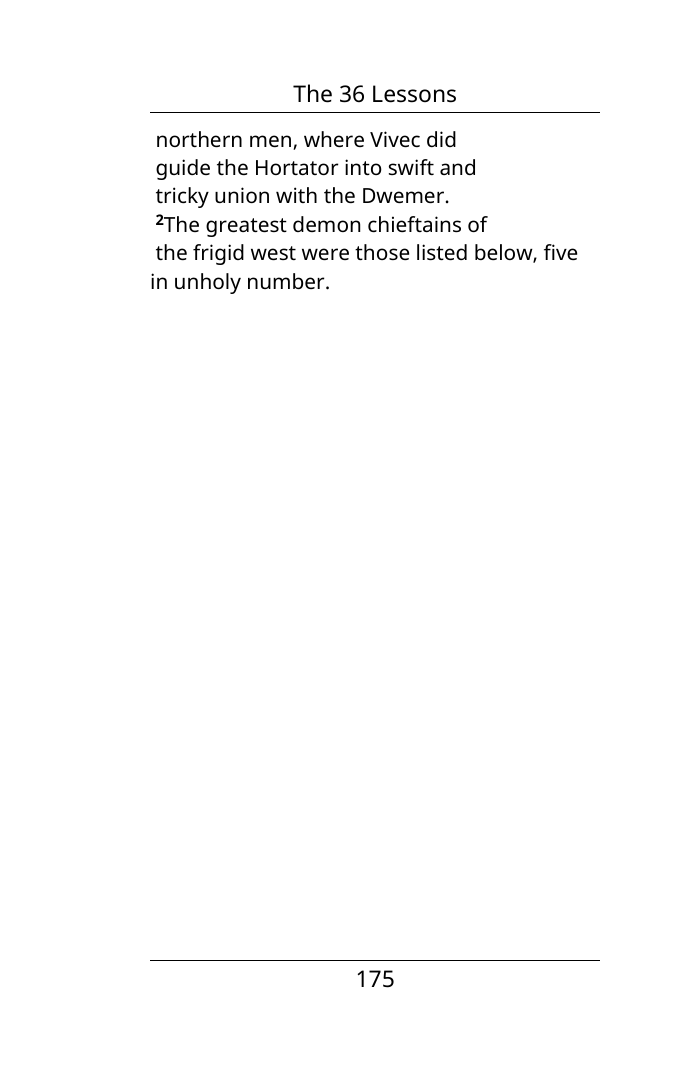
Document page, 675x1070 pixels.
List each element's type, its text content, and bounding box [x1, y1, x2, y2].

text tricky union with the Dwemer. [150, 182, 600, 210]
text northern men, where Vivec did [150, 125, 600, 153]
text 2The greatest demon chieftains of [150, 210, 600, 238]
text guide the Hortator into swift and [150, 153, 600, 182]
text the frigid west were those listed below, five in unholy number. [150, 238, 600, 295]
